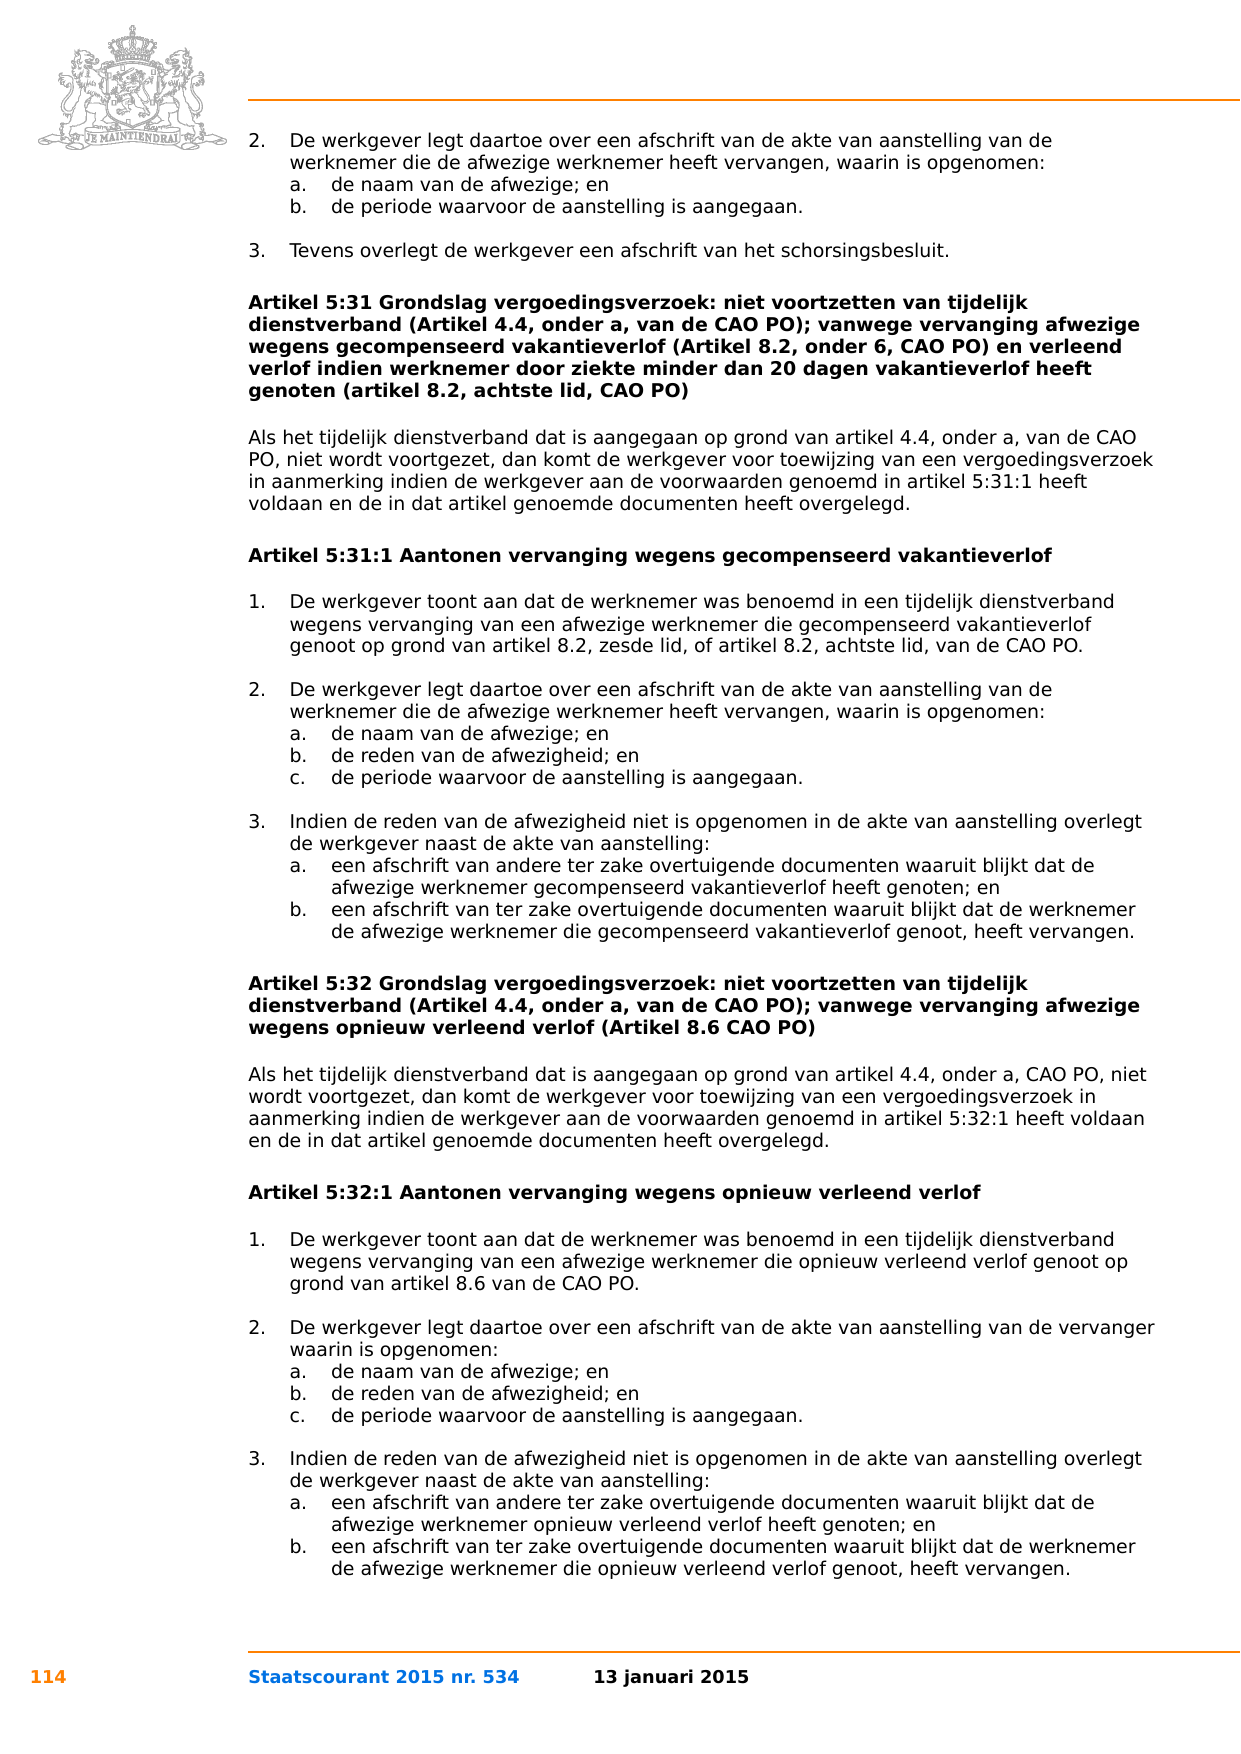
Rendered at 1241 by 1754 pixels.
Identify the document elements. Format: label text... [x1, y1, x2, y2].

text 3. Tevens overlegt de werkgever een afschrift van het schorsingsbesluit. [248, 240, 1163, 262]
text Als het tijdelijk dienstverband dat is aangegaan op grond van artikel 4.4, onder a, van de CAO PO, niet wordt voortgezet, dan komt de werkgever voor toewijzing van een vergoedingsverzoek in aanmerking indien de werkgever aan de voorwaarden genoemd in artikel 5:31:1 heeft voldaan en de in dat artikel genoemde documenten heeft overgelegd. [248, 427, 1163, 514]
text 1. De werkgever toont aan dat de werknemer was benoemd in een tijdelijk dienstverband wegens vervanging van een afwezige werknemer die opnieuw verleend verlof genoot op grond van artikel 8.6 van de CAO PO. [248, 1229, 1163, 1295]
subtitle Artikel 5:31:1 Aantonen vervanging wegens gecompenseerd vakantieverlof [248, 544, 1163, 566]
text b. een afschrift van ter zake overtuigende documenten waaruit blijkt dat de werknemer de afwezige werknemer die opnieuw verleend verlof genoot, heeft vervangen. [289, 1536, 1163, 1580]
text 3. Indien de reden van de afwezigheid niet is opgenomen in de akte van aanstelling overlegt de werkgever naast de akte van aanstelling: [248, 1448, 1163, 1492]
text b. een afschrift van ter zake overtuigende documenten waaruit blijkt dat de werknemer de afwezige werknemer die gecompenseerd vakantieverlof genoot, heeft vervangen. [289, 899, 1163, 943]
picture [38, 25, 227, 150]
text 2. De werkgever legt daartoe over een afschrift van de akte van aanstelling van de werknemer die de afwezige werknemer heeft vervangen, waarin is opgenomen: [248, 130, 1163, 174]
text a. een afschrift van andere ter zake overtuigende documenten waaruit blijkt dat de afwezige werknemer opnieuw verleend verlof heeft genoten; en [289, 1492, 1163, 1536]
text c. de periode waarvoor de aanstelling is aangegaan. [289, 767, 1163, 789]
text a. een afschrift van andere ter zake overtuigende documenten waaruit blijkt dat de afwezige werknemer gecompenseerd vakantieverlof heeft genoten; en [289, 855, 1163, 899]
text b. de reden van de afwezigheid; en [289, 1382, 1163, 1404]
text Als het tijdelijk dienstverband dat is aangegaan op grond van artikel 4.4, onder a, CAO PO, niet wordt voortgezet, dan komt de werkgever voor toewijzing van een vergoedingsverzoek in aanmerking indien de werkgever aan de voorwaarden genoemd in artikel 5:32:1 heeft voldaan en de in dat artikel genoemde documenten heeft overgelegd. [248, 1064, 1163, 1152]
subtitle Artikel 5:32 Grondslag vergoedingsverzoek: niet voortzetten van tijdelijk dienstverband (Artikel 4.4, onder a, van de CAO PO); vanwege vervanging afwezige wegens opnieuw verleend verlof (Artikel 8.6 CAO PO) [248, 973, 1163, 1039]
text c. de periode waarvoor de aanstelling is aangegaan. [289, 1404, 1163, 1426]
text b. de periode waarvoor de aanstelling is aangegaan. [289, 196, 1163, 218]
text b. de reden van de afwezigheid; en [289, 745, 1163, 767]
text 3. Indien de reden van de afwezigheid niet is opgenomen in de akte van aanstelling overlegt de werkgever naast de akte van aanstelling: [248, 811, 1163, 855]
text 2. De werkgever legt daartoe over een afschrift van de akte van aanstelling van de werknemer die de afwezige werknemer heeft vervangen, waarin is opgenomen: [248, 679, 1163, 723]
subtitle Artikel 5:32:1 Aantonen vervanging wegens opnieuw verleend verlof [248, 1182, 1163, 1204]
text a. de naam van de afwezige; en [289, 174, 1163, 196]
text a. de naam van de afwezige; en [289, 723, 1163, 745]
text 2. De werkgever legt daartoe over een afschrift van de akte van aanstelling van de vervanger waarin is opgenomen: [248, 1317, 1163, 1361]
subtitle Artikel 5:31 Grondslag vergoedingsverzoek: niet voortzetten van tijdelijk dienstverband (Artikel 4.4, onder a, van de CAO PO); vanwege vervanging afwezige wegens gecompenseerd vakantieverlof (Artikel 8.2, onder 6, CAO PO) en verleend verlof indien werknemer door ziekte minder dan 20 dagen vakantieverlof heeft genoten (artikel 8.2, achtste lid, CAO PO) [248, 292, 1163, 402]
text a. de naam van de afwezige; en [289, 1361, 1163, 1382]
text 1. De werkgever toont aan dat de werknemer was benoemd in een tijdelijk dienstverband wegens vervanging van een afwezige werknemer die gecompenseerd vakantieverlof genoot op grond van artikel 8.2, zesde lid, of artikel 8.2, achtste lid, van de CAO PO. [248, 591, 1163, 657]
